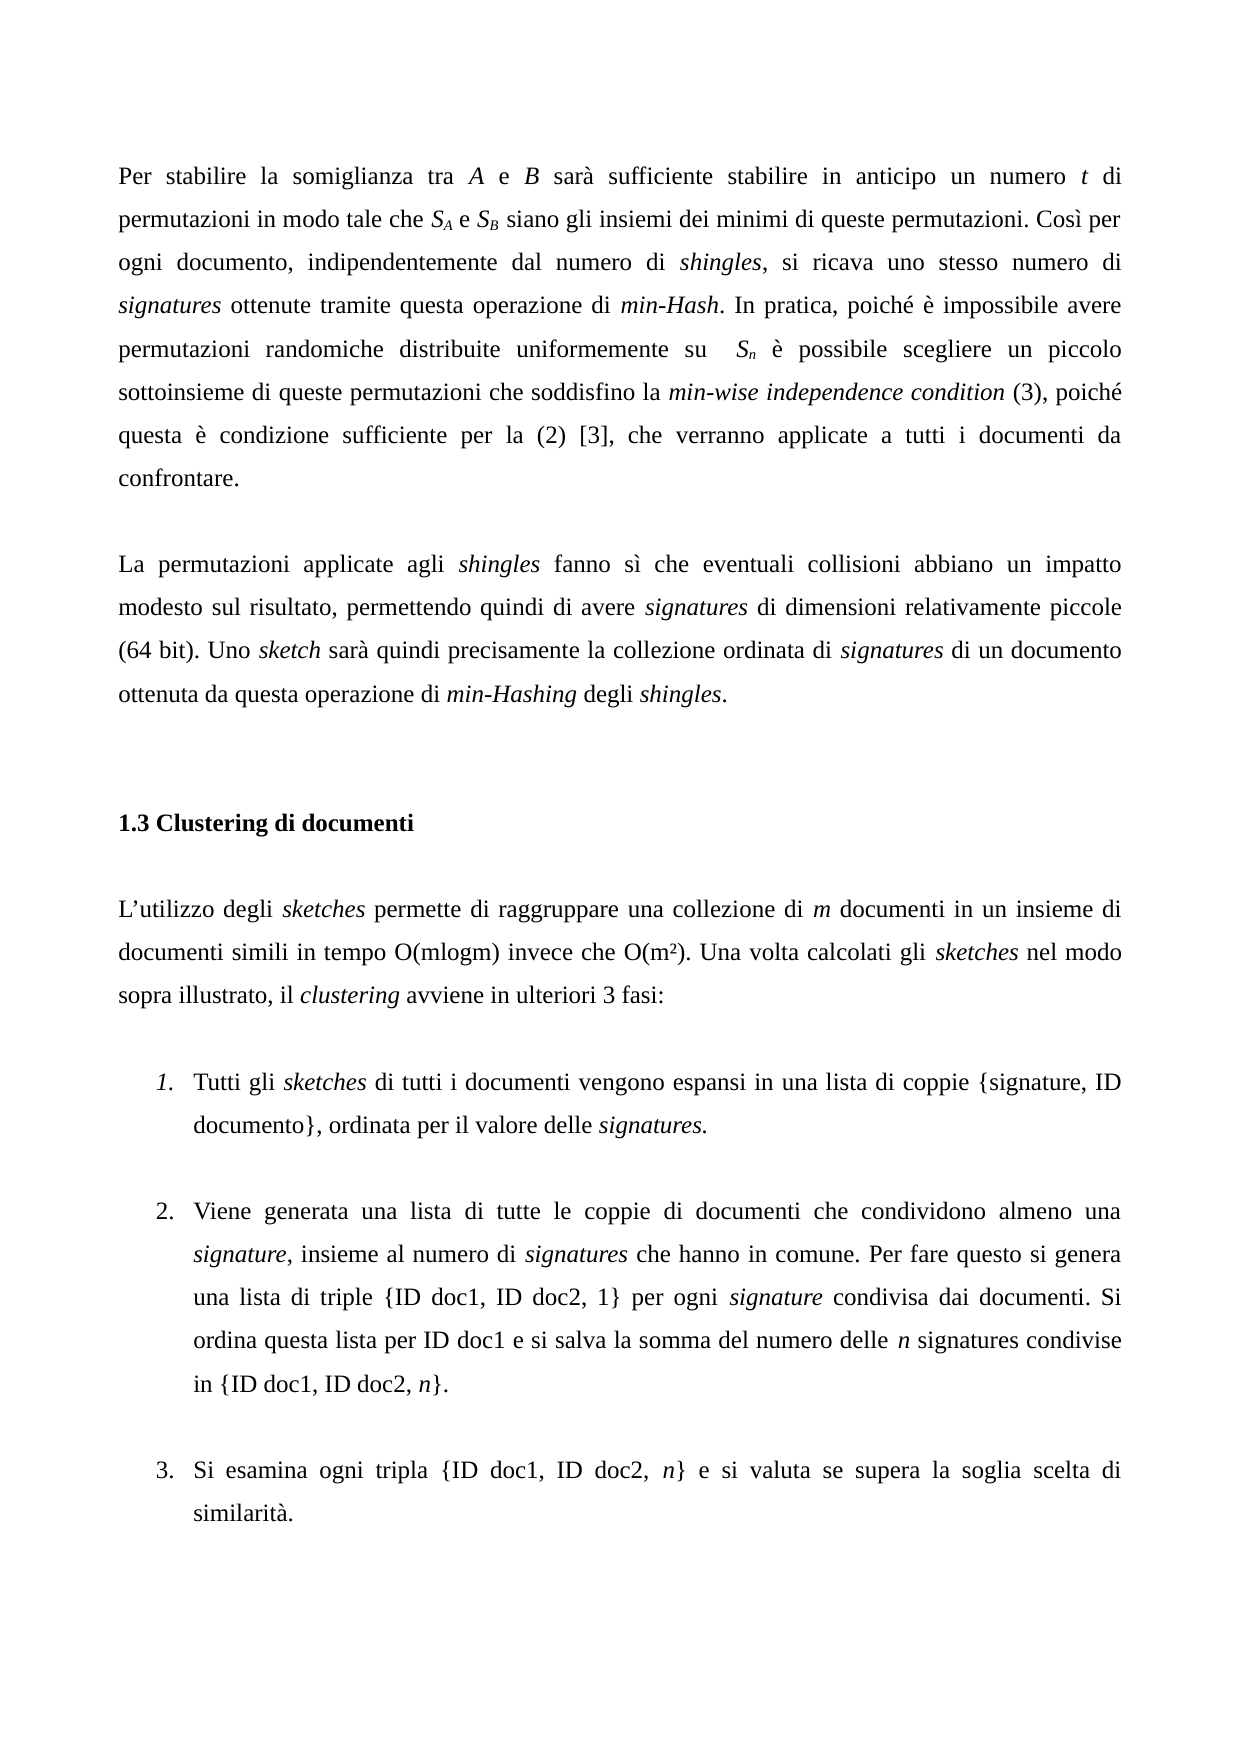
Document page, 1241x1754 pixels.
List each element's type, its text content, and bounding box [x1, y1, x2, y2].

text 1.3 Clustering di documenti [118, 808, 1122, 837]
list Tutti gli sketches di tutti i documenti vengono espansi in una lista di coppie {signature, ID documento}, ordinata per il valore delle signatures. [156, 1067, 1122, 1139]
text Per stabilire la somiglianza tra A e B sarà sufficiente stabilire in anticipo un numero t di permutazioni in modo tale che SA e SB siano gli insiemi dei minimi di queste permutazioni. Così per ogni documento, indipendentemente dal numero di shingles, si ricava uno stesso numero di signatures ottenute tramite questa operazione di min-Hash. In pratica, poiché è impossibile avere permutazioni randomiche distribuite uniformemente su Sn è possibile scegliere un piccolo sottoinsieme di queste permutazioni che soddisfino la min-wise independence condition (3), poiché questa è condizione sufficiente per la (2) [3], che verranno applicate a tutti i documenti da confrontare. [118, 118, 1122, 492]
list Viene generata una lista di tutte le coppie di documenti che condividono almeno una signature, insieme al numero di signatures che hanno in comune. Per fare questo si genera una lista di triple {ID doc1, ID doc2, 1} per ogni signature condivisa dai documenti. Si ordina questa lista per ID doc1 e si salva la somma del numero delle n signatures condivise in {ID doc1, ID doc2, n}. [156, 1196, 1122, 1397]
list Si esamina ogni tripla {ID doc1, ID doc2, n} e si valuta se supera la soglia scelta di similarità. [156, 1455, 1122, 1527]
text L’utilizzo degli sketches permette di raggruppare una collezione di m documenti in un insieme di documenti simili in tempo O(mlogm) invece che O(m²). Una volta calcolati gli sketches nel modo sopra illustrato, il clustering avviene in ulteriori 3 fasi: [118, 894, 1122, 1009]
text La permutazioni applicate agli shingles fanno sì che eventuali collisioni abbiano un impatto modesto sul risultato, permettendo quindi di avere signatures di dimensioni relativamente piccole (64 bit). Uno sketch sarà quindi precisamente la collezione ordinata di signatures di un documento ottenuta da questa operazione di min-Hashing degli shingles. [118, 549, 1122, 707]
